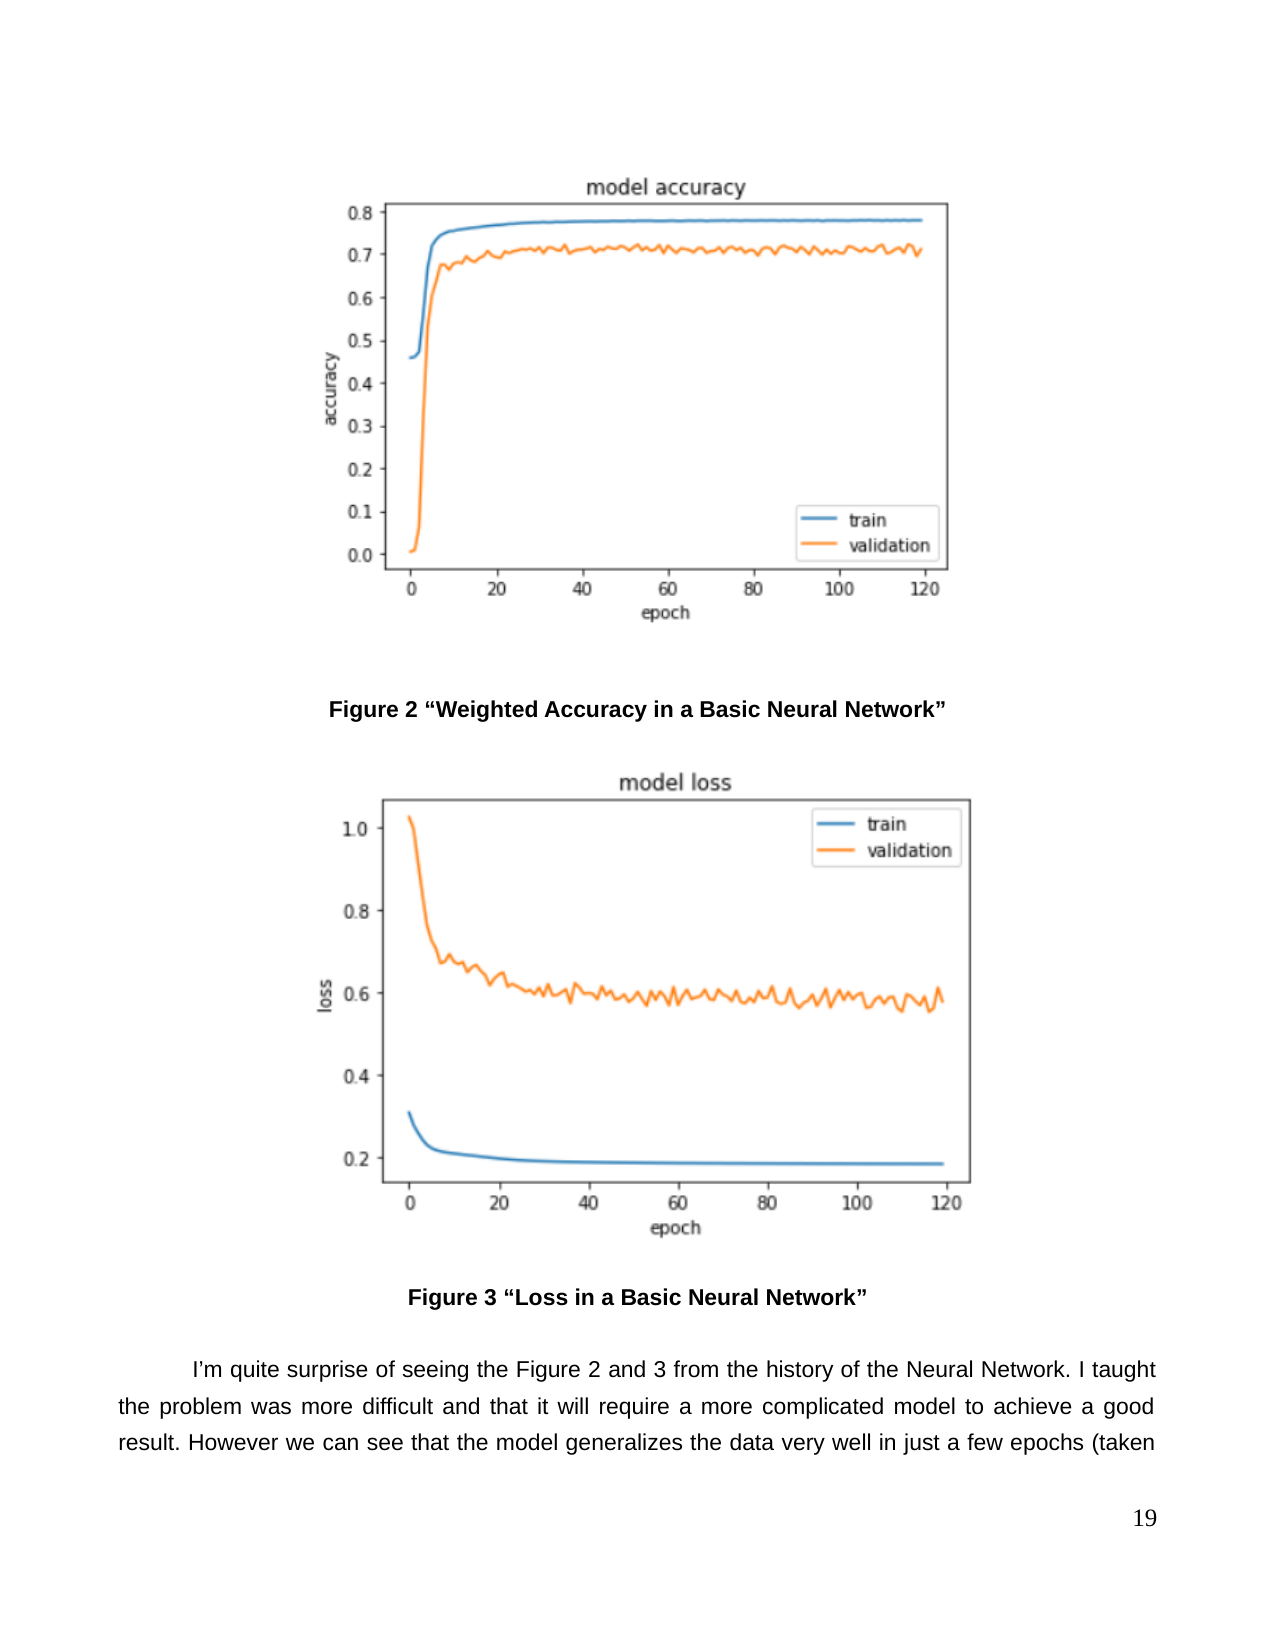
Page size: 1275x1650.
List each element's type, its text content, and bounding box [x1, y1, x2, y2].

picture [292, 768, 983, 1247]
text Figure 2 “Weighted Accuracy in a Basic Neural Network” [118, 696, 1157, 722]
picture [304, 176, 971, 631]
text Figure 3 “Loss in a Basic Neural Network” [118, 1283, 1157, 1310]
text I’m quite surprise of seeing the Figure 2 and 3 from the history of the Neural Network. I taught the problem was more difficult and that it will require a more complicated model to achieve a good result. However we can see that the model generalizes the data very well in just a few epochs (taken [118, 1356, 1157, 1455]
